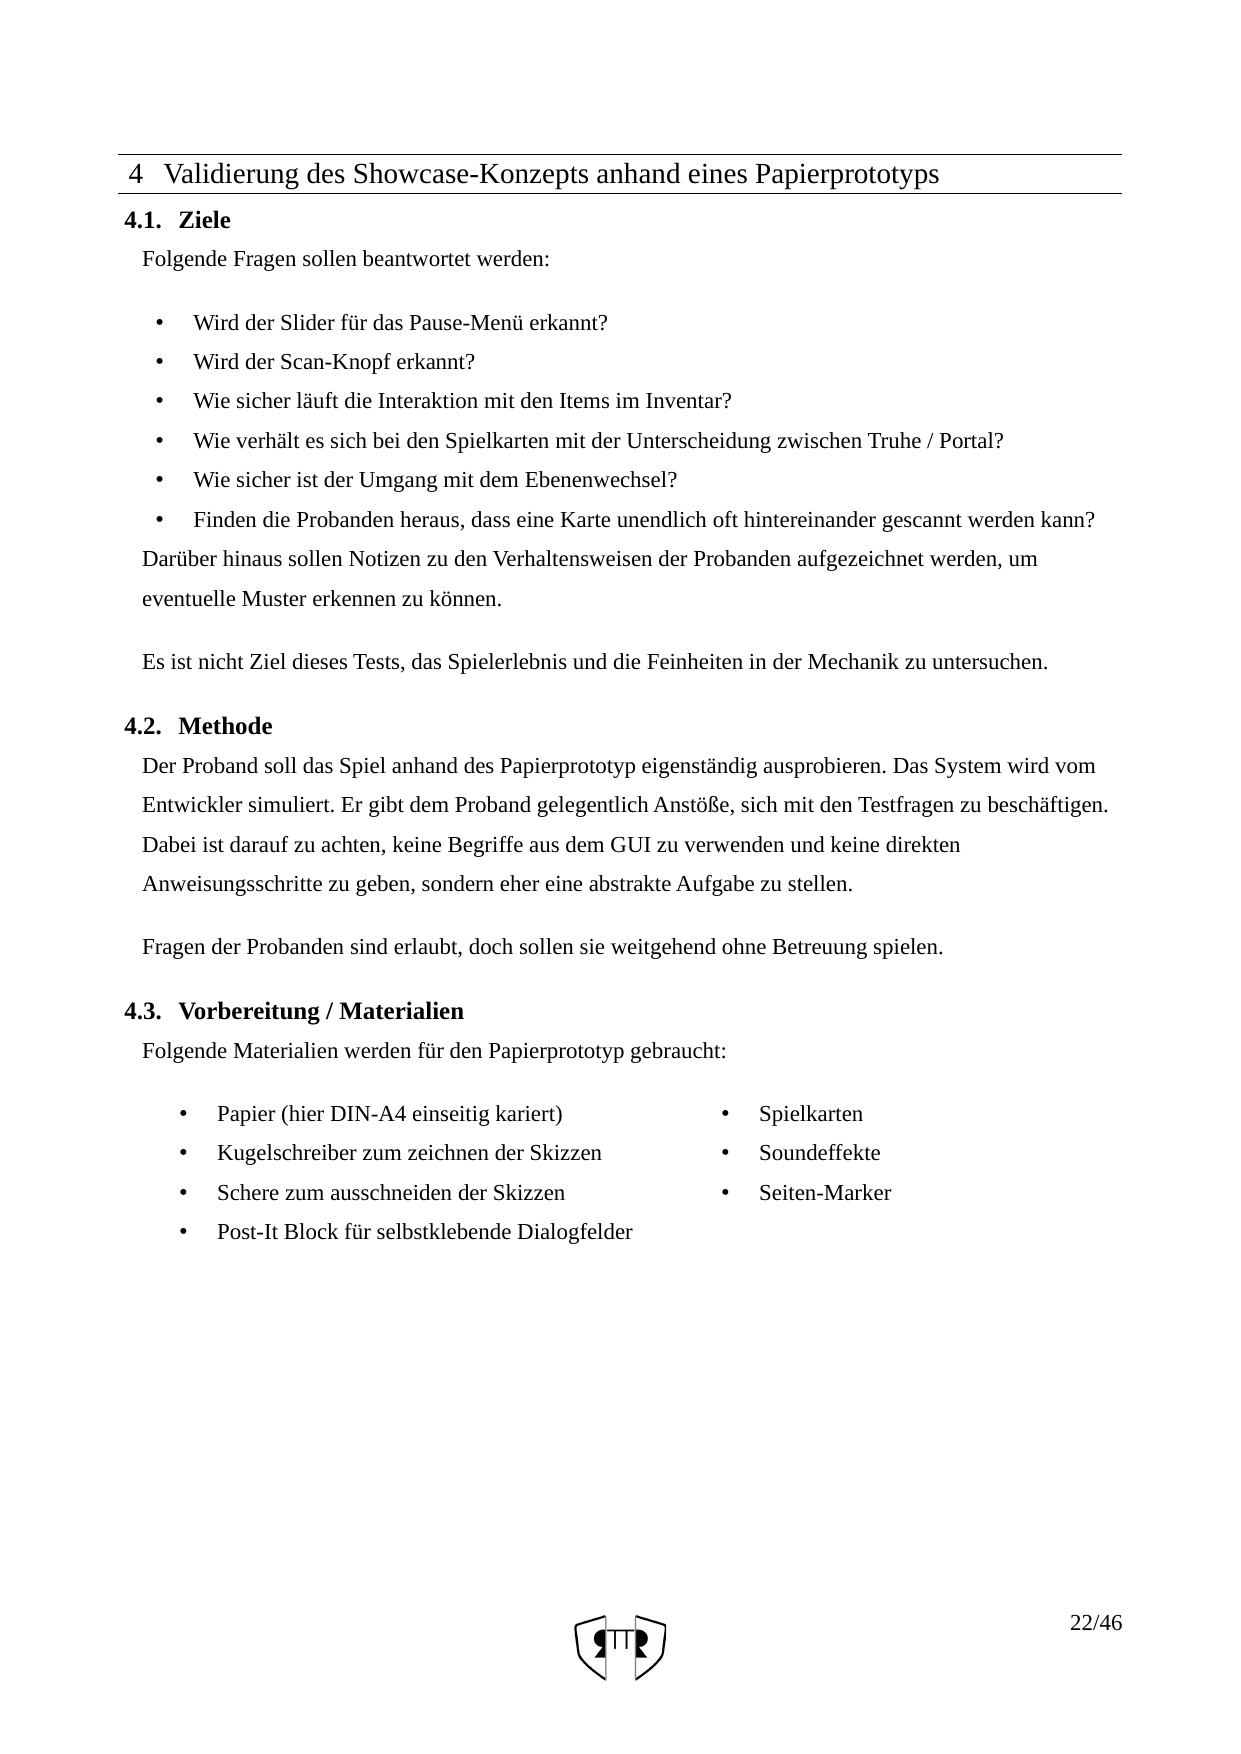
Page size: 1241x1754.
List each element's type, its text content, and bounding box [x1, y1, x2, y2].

subtitle Ziele [124, 205, 1122, 234]
subtitle Vorbereitung / Materialien [124, 996, 1122, 1025]
subtitle Methode [124, 711, 1122, 740]
list Wie sicher läuft die Interaktion mit den Items im Inventar? [156, 387, 1122, 414]
subtitle Validierung des Showcase-Konzepts anhand eines Papierprototyps [118, 155, 1122, 193]
text Der Proband soll das Spiel anhand des Papierprototyp eigenständig ausprobieren. Das System wird vom Entwickler simuliert. Er gibt dem Proband gelegentlich Anstöße, sich mit den Testfragen zu beschäftigen. Dabei ist darauf zu achten, keine Begriffe aus dem GUI zu verwenden und keine direkten Anweisungsschritte zu geben, sondern eher eine abstrakte Aufgabe zu stellen. [142, 752, 1122, 896]
list Spielkarten [721, 1100, 1122, 1126]
text Es ist nicht Ziel dieses Tests, das Spielerlebnis und die Feinheiten in der Mechanik zu untersuchen. [142, 648, 1122, 674]
list Finden die Probanden heraus, dass eine Karte unendlich oft hintereinander gescannt werden kann? [156, 506, 1122, 532]
text Darüber hinaus sollen Notizen zu den Verhaltensweisen der Probanden aufgezeichnet werden, um eventuelle Muster erkennen zu können. [142, 545, 1122, 611]
picture [574, 1615, 667, 1681]
text Folgende Fragen sollen beantwortet werden: [142, 245, 1122, 272]
list Seiten-Marker [721, 1179, 1122, 1205]
list Soundeffekte [721, 1139, 1122, 1166]
list Schere zum ausschneiden der Skizzen [179, 1179, 660, 1205]
list Kugelschreiber zum zeichnen der Skizzen [179, 1139, 660, 1166]
list Post-It Block für selbstklebende Dialogfelder [179, 1218, 660, 1245]
list Papier (hier DIN-A4 einseitig kariert) [179, 1100, 660, 1126]
list Wird der Slider für das Pause-Menü erkannt? [156, 308, 1122, 335]
text Fragen der Probanden sind erlaubt, doch sollen sie weitgehend ohne Betreuung spielen. [142, 933, 1122, 959]
list Wird der Scan-Knopf erkannt? [156, 348, 1122, 374]
list Wie verhält es sich bei den Spielkarten mit der Unterscheidung zwischen Truhe / Portal? [156, 427, 1122, 453]
text Folgende Materialien werden für den Papierprototyp gebraucht: [142, 1037, 1122, 1063]
list Wie sicher ist der Umgang mit dem Ebenenwechsel? [156, 466, 1122, 493]
